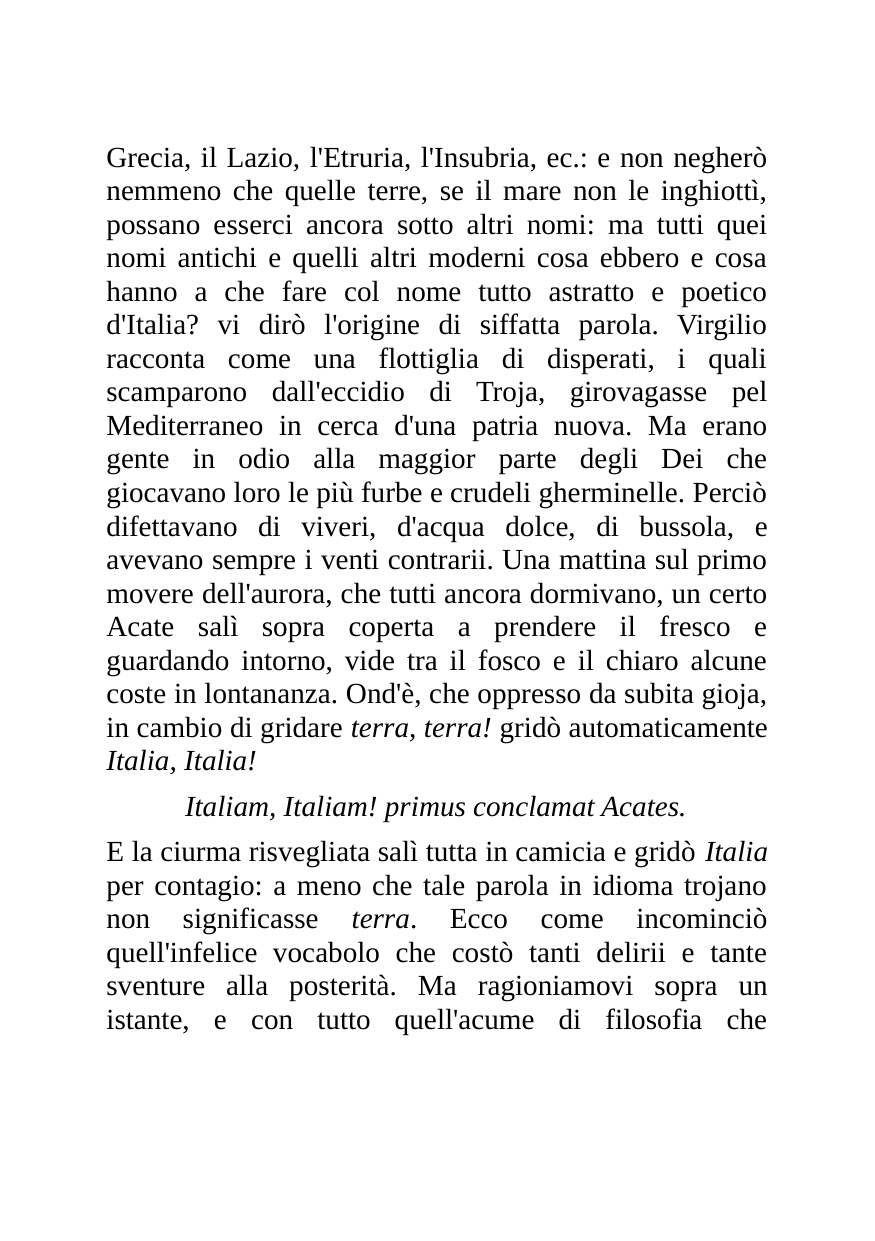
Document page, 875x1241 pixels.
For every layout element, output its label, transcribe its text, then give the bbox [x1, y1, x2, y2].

text Italiam, Italiam! primus conclamat Acates. [106, 789, 768, 822]
text Grecia, il Lazio, l'Etruria, l'Insubria, ec.: e non negherò nemmeno che quelle terre, se il mare non le inghiottì, possano esserci ancora sotto altri nomi: ma tutti quei nomi antichi e quelli altri moderni cosa ebbero e cosa hanno a che fare col nome tutto astratto e poetico d'Italia? vi dirò l'origine di siffatta parola. Virgilio racconta come una flottiglia di disperati, i quali scamparono dall'eccidio di Troja, girovagasse pel Mediterraneo in cerca d'una patria nuova. Ma erano gente in odio alla maggior parte degli Dei che giocavano loro le più furbe e crudeli gherminelle. Perciò difettavano di viveri, d'acqua dolce, di bussola, e avevano sempre i venti contrarii. Una mattina sul primo movere dell'aurora, che tutti ancora dormivano, un certo Acate salì sopra coperta a prendere il fresco e guardando intorno, vide tra il fosco e il chiaro alcune coste in lontananza. Ond'è, che oppresso da subita gioja, in cambio di gridare terra, terra! gridò automaticamente Italia, Italia! [106, 140, 768, 777]
text E la ciurma risvegliata salì tutta in camicia e gridò Italia per contagio: a meno che tale parola in idioma trojano non significasse terra. Ecco come incominciò quell'infelice vocabolo che costò tanti delirii e tante sventure alla posterità. Ma ragioniamovi sopra un istante, e con tutto quell'acume di filosofia che [106, 834, 768, 1035]
